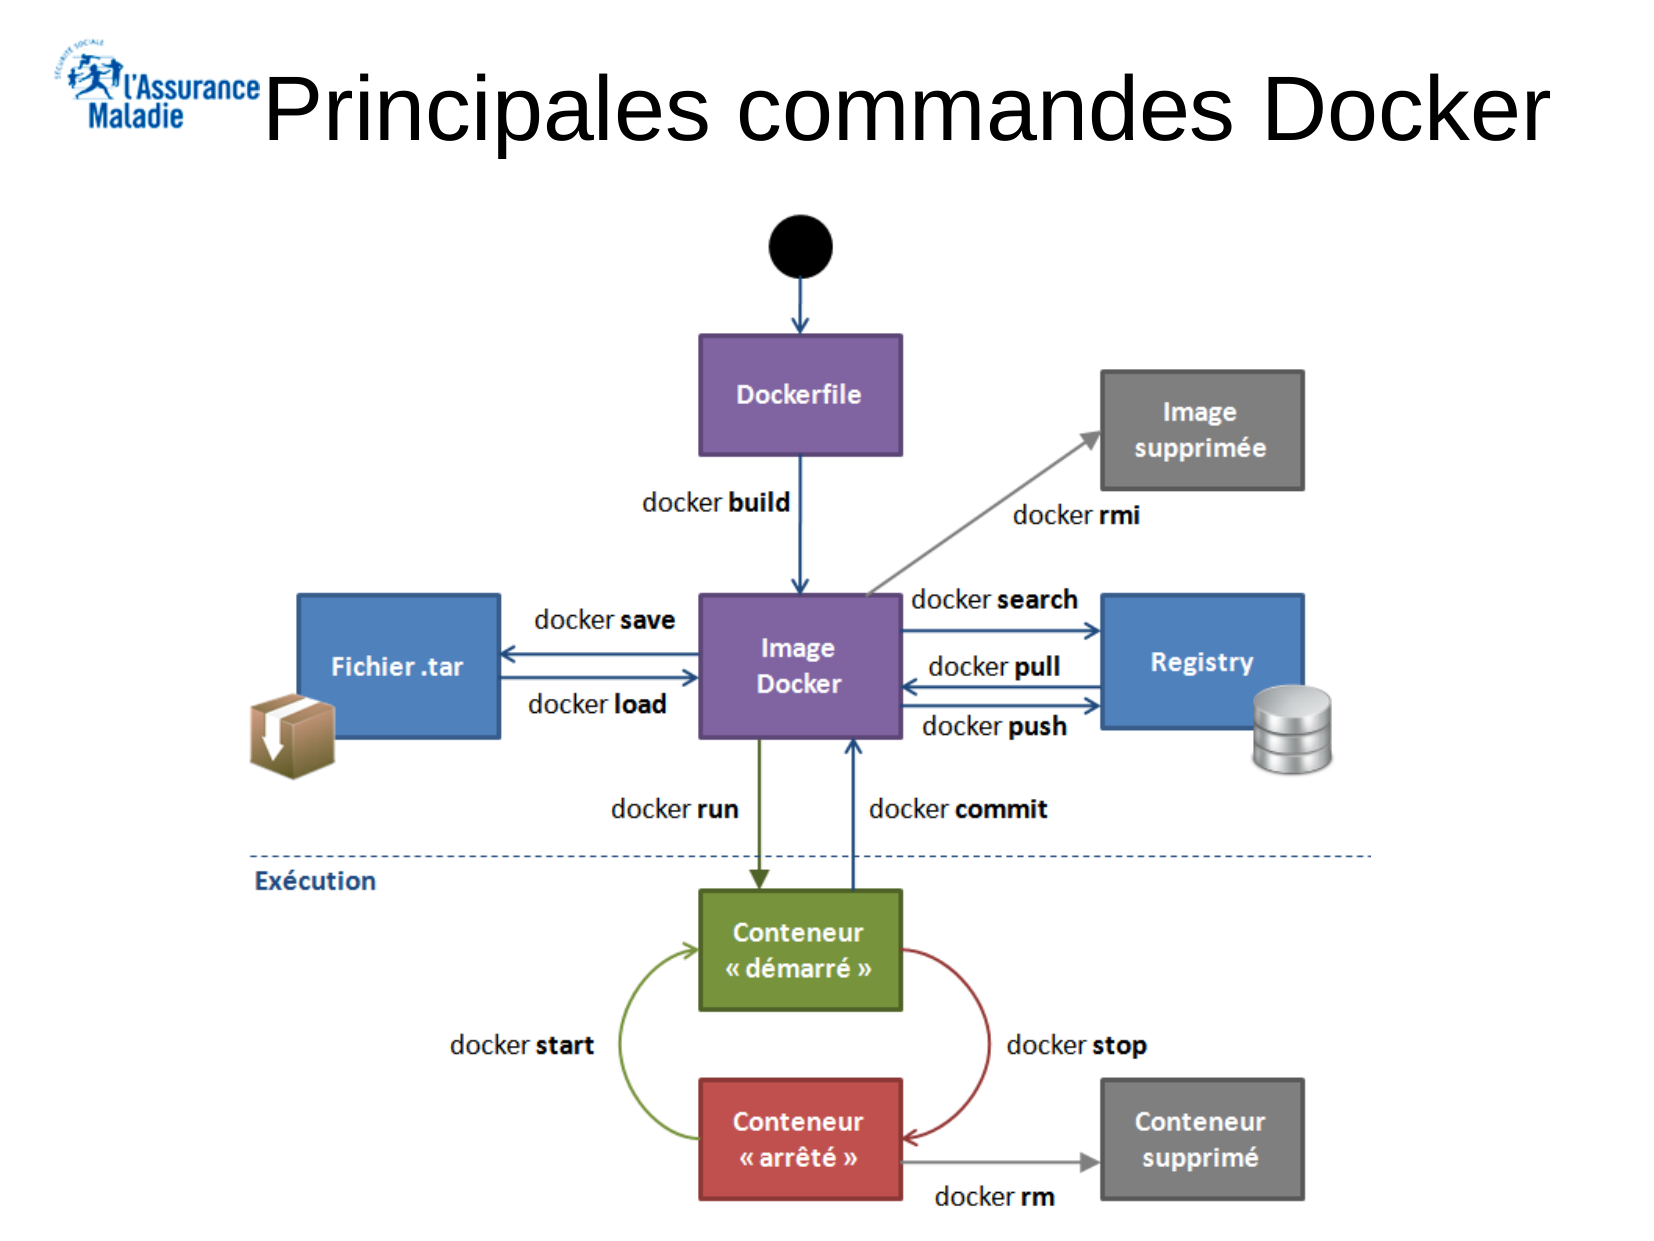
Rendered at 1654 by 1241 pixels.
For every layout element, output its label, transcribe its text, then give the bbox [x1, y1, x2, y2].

title Principales commandes Docker [177, 5, 1654, 213]
picture [33, 35, 260, 130]
picture [231, 207, 1371, 1217]
